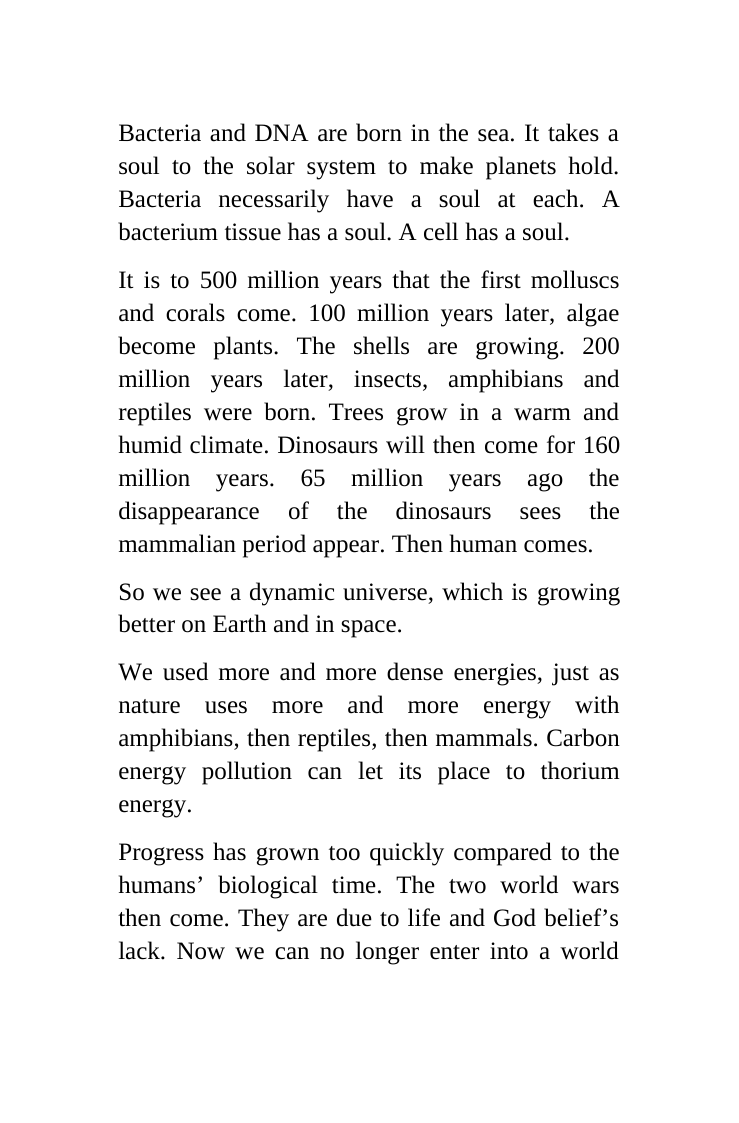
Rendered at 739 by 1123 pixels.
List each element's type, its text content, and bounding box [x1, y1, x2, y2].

text Bacteria and DNA are born in the sea. It takes a soul to the solar system to make planets hold. Bacteria necessarily have a soul at each. A bacterium tissue has a soul. A cell has a soul. [118, 118, 620, 246]
text So we see a dynamic universe, which is growing better on Earth and in space. [118, 577, 620, 638]
text Progress has grown too quickly compared to the humans’ biological time. The two world wars then come. They are due to life and God belief’s lack. Now we can no longer enter into a world [118, 837, 620, 965]
text We used more and more dense energies, just as nature uses more and more energy with amphibians, then reptiles, then mammals. Carbon energy pollution can let its place to thorium energy. [118, 657, 620, 818]
text It is to 500 million years that the first molluscs and corals come. 100 million years later, algae become plants. The shells are growing. 200 million years later, insects, amphibians and reptiles were born. Trees grow in a warm and humid climate. Dinosaurs will then come for 160 million years. 65 million years ago the disappearance of the dinosaurs sees the mammalian period appear. Then human comes. [118, 265, 620, 558]
